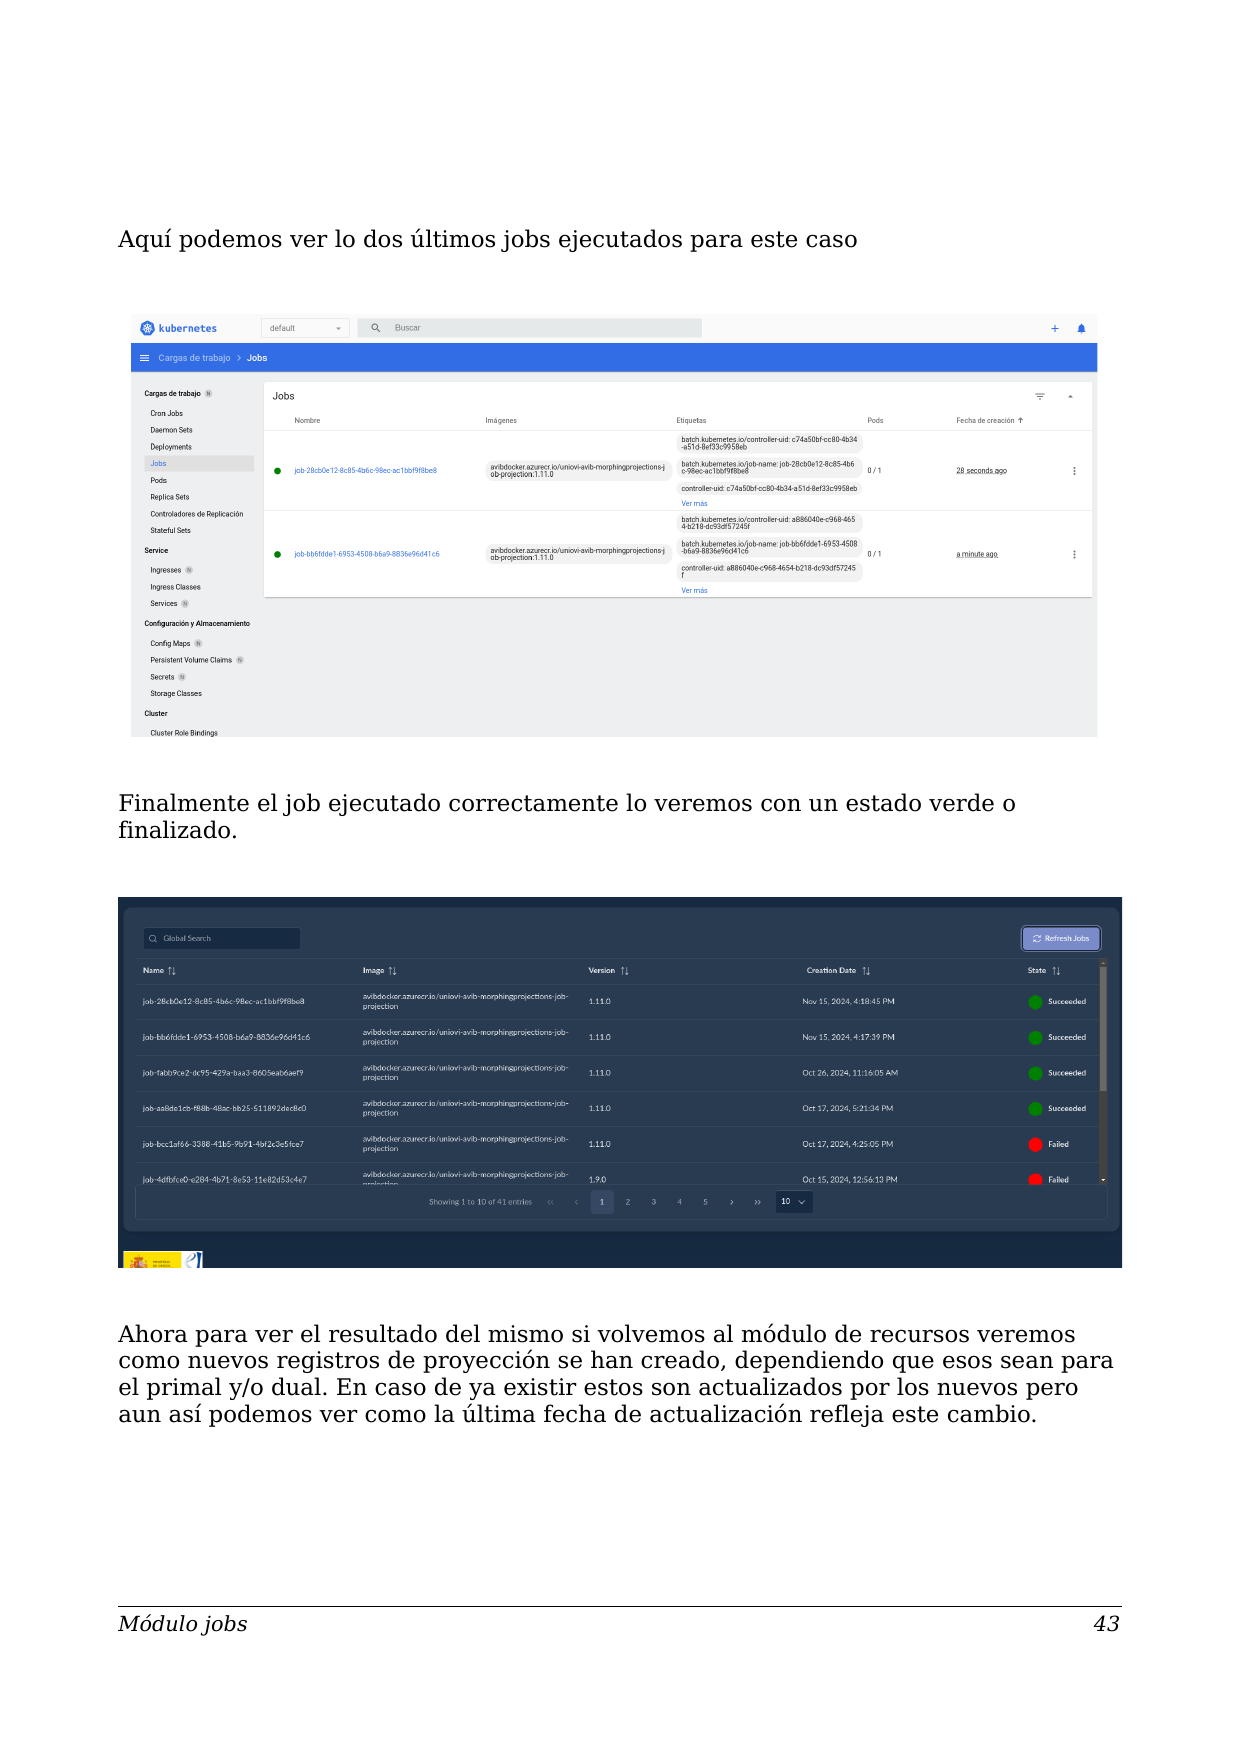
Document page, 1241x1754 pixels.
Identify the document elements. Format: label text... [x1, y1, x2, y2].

picture [131, 314, 1098, 737]
text Finalmente el job ejecutado correctamente lo veremos con un estado verde o finalizado. [118, 737, 1122, 897]
text Ahora para ver el resultado del mismo si volvemos al módulo de recursos veremos como nuevos registros de proyección se han creado, dependiendo que esos sean para el primal y/o dual. En caso de ya existir estos son actualizados por los nuevos pero aun así podemos ver como la última fecha de actualización refleja este cambio. [118, 1268, 1122, 1561]
text Aquí podemos ver lo dos últimos jobs ejecutados para este caso [118, 173, 1122, 306]
picture [118, 897, 1123, 1268]
